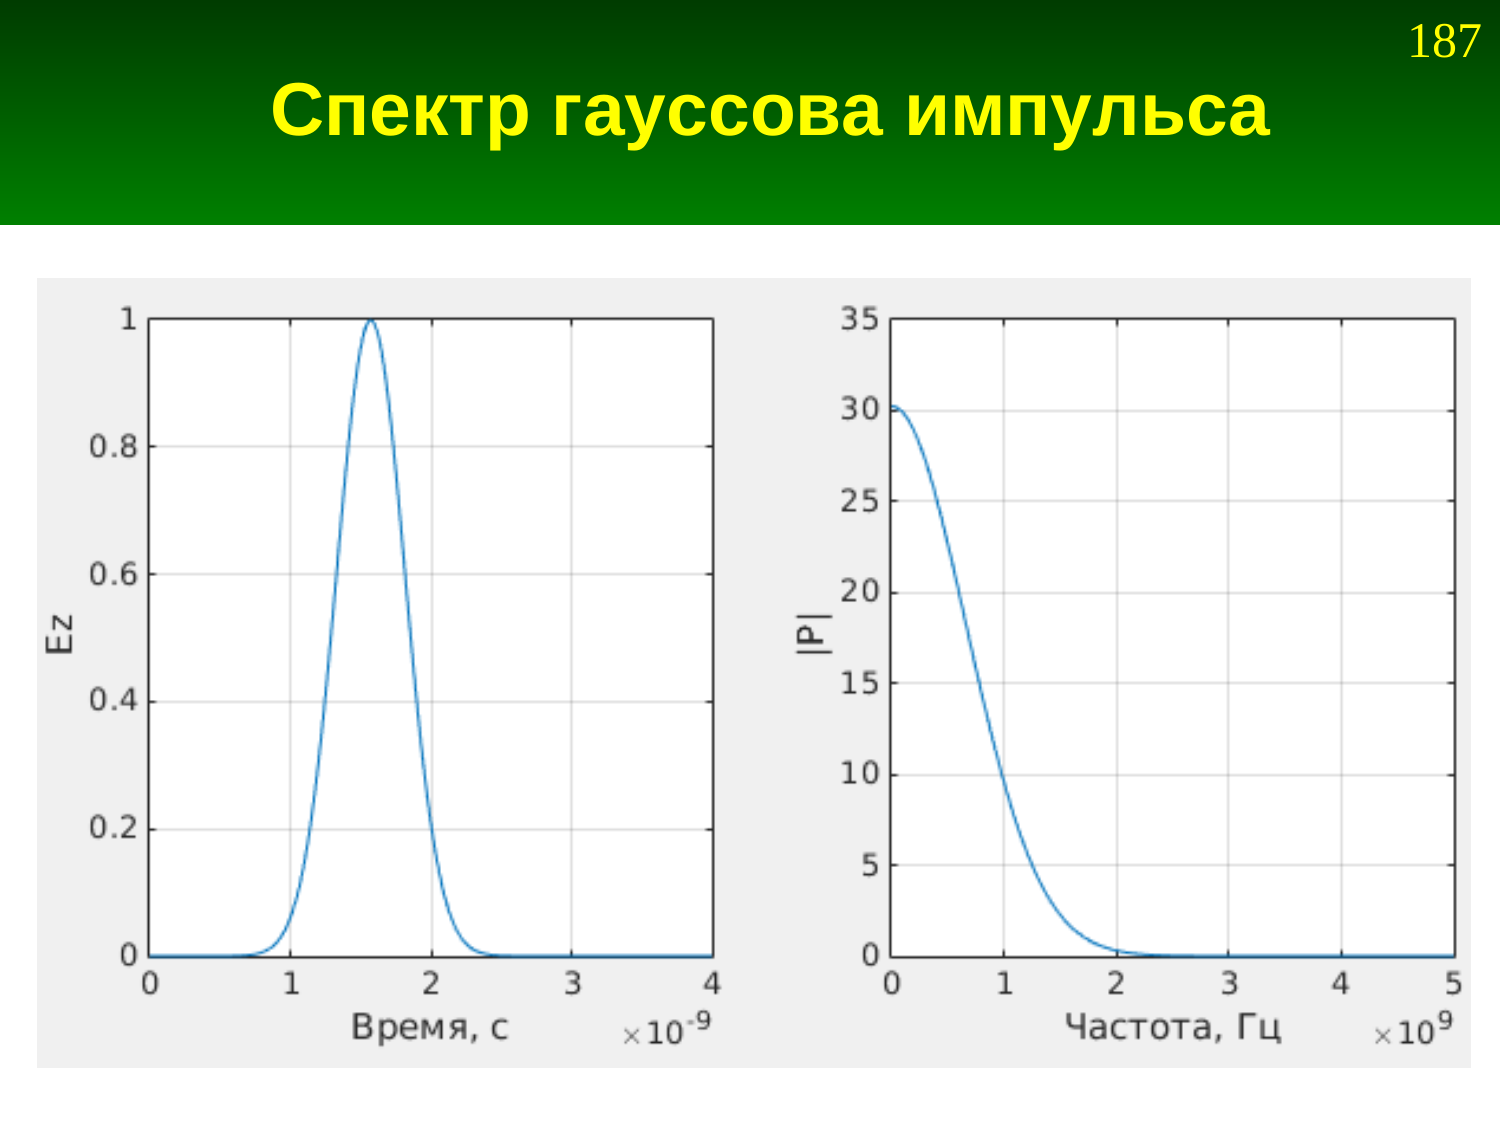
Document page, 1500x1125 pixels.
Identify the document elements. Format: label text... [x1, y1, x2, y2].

title Спектр гауссова импульса [100, 7, 1441, 204]
picture [37, 278, 1471, 1068]
